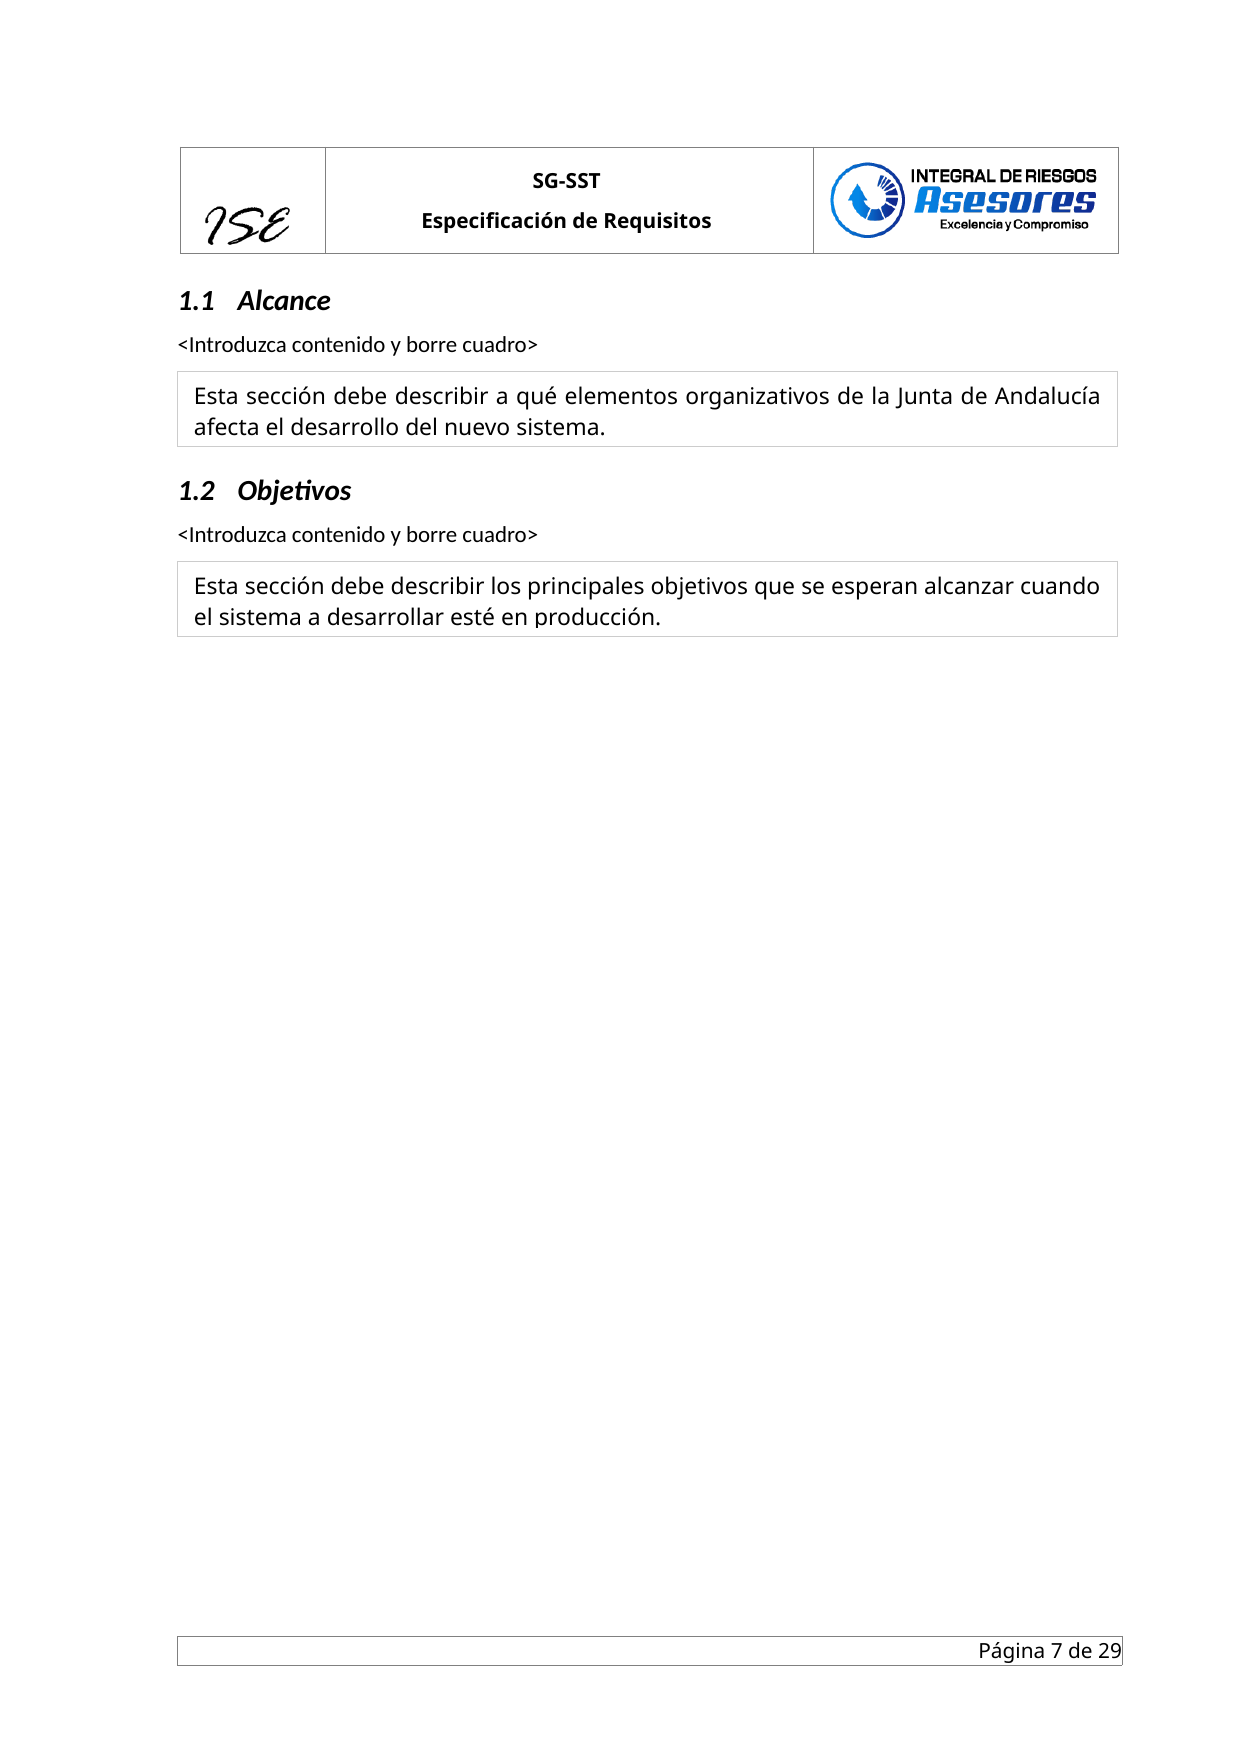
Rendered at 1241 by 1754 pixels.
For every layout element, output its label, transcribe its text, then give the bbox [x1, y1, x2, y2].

text Esta sección debe describir los principales objetivos que se esperan alcanzar cuando el sistema a desarrollar esté en producción. [194, 570, 1101, 628]
text <Introduzca contenido y borre cuadro> [177, 520, 1122, 548]
text <Introduzca contenido y borre cuadro> [177, 330, 1122, 358]
text Esta sección debe describir a qué elementos organizativos de la Junta de Andalucía afecta el desarrollo del nuevo sistema. [194, 380, 1101, 438]
subtitle Alcance [177, 282, 1122, 318]
subtitle Objetivos [177, 472, 1122, 508]
